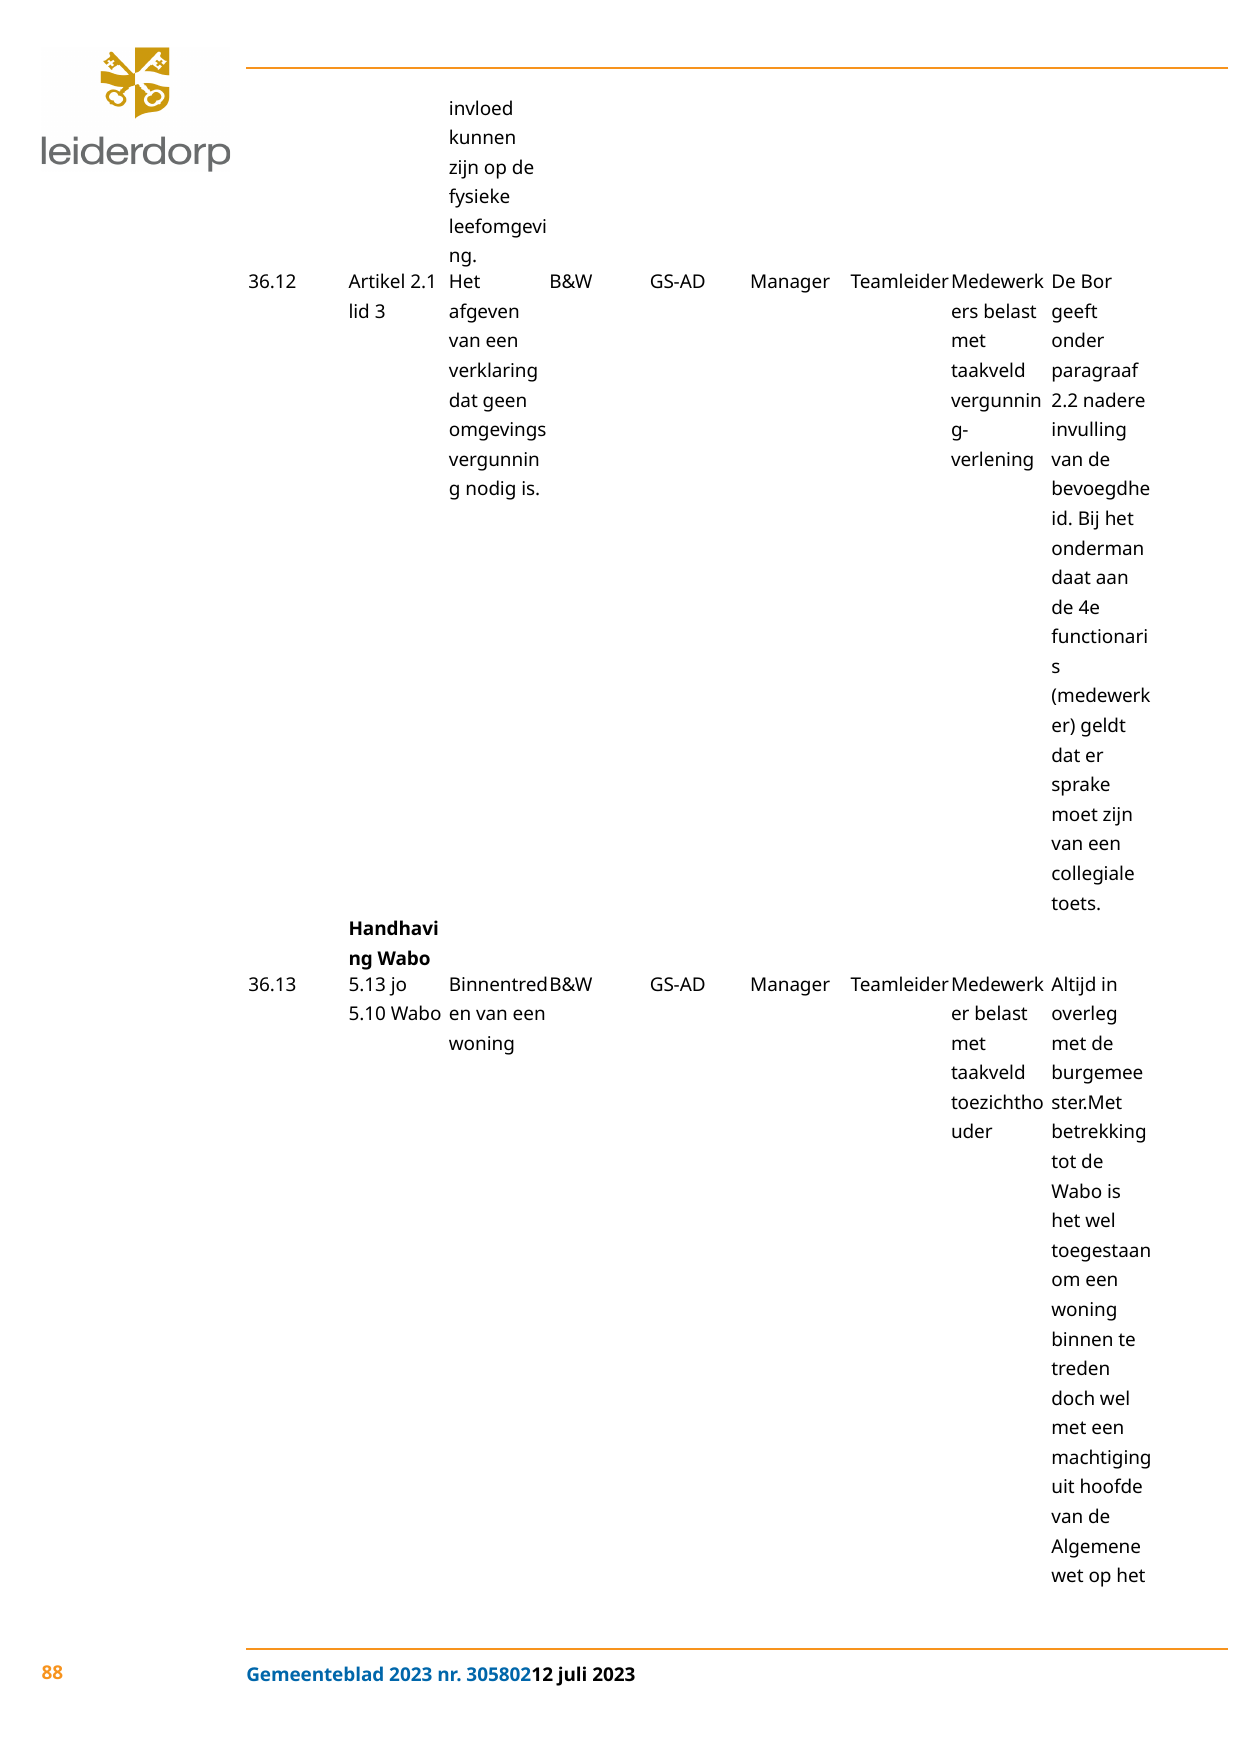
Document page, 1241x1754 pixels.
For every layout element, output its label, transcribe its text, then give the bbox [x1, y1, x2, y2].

table_cell [750, 915, 850, 971]
table_cell 5.13 jo 5.10 Wabo [348, 971, 449, 1588]
table_cell GS-AD [650, 269, 750, 915]
table_cell Medewerker belast met taakveld toezichthouder [951, 971, 1051, 1588]
table_cell Artikel 2.1 lid 3 [348, 269, 449, 915]
table_cell Handhaving Wabo [348, 915, 449, 971]
table_cell Teamleider [850, 269, 951, 915]
table_cell [1051, 95, 1152, 268]
table_cell [850, 915, 951, 971]
table_cell B&W [549, 269, 649, 915]
table_cell [951, 95, 1051, 268]
table_cell [1051, 915, 1152, 971]
table_cell Binnentreden van een woning [449, 971, 549, 1588]
table_cell 36.12 [248, 269, 348, 915]
table_cell [650, 95, 750, 268]
table_cell [951, 915, 1051, 971]
table_cell Altijd in overleg met de burgemeester.Met betrekking tot de Wabo is het wel toegestaan om een woning binnen te treden doch wel met een machtiging uit hoofde van de Algemene wet op het [1051, 971, 1152, 1588]
table_cell [449, 915, 549, 971]
picture [41, 47, 231, 172]
table_cell Manager [750, 971, 850, 1588]
table_cell Teamleider [850, 971, 951, 1588]
table_cell GS-AD [650, 971, 750, 1588]
table_cell Het afgeven van een verklaring dat geen omgevingsvergunning nodig is. [449, 269, 549, 915]
table_cell [348, 95, 449, 268]
table_cell [650, 915, 750, 971]
table_cell [750, 95, 850, 268]
table_cell De Bor geeft onder paragraaf 2.2 nadere invulling van de bevoegdheid. Bij het ondermandaat aan de 4e functionaris (medewerker) geldt dat er sprake moet zijn van een collegiale toets. [1051, 269, 1152, 915]
table_cell 36.13 [248, 971, 348, 1588]
table_cell [850, 95, 951, 268]
table_cell Manager [750, 269, 850, 915]
table_cell [248, 915, 348, 971]
table_cell [248, 95, 348, 268]
table_cell [549, 915, 649, 971]
table_cell B&W [549, 971, 649, 1588]
table_cell Medewerkers belast met taakveld vergunning-verlening [951, 269, 1051, 915]
table_cell invloed kunnen zijn op de fysieke leefomgeving. [449, 95, 549, 268]
table_cell [549, 95, 649, 268]
